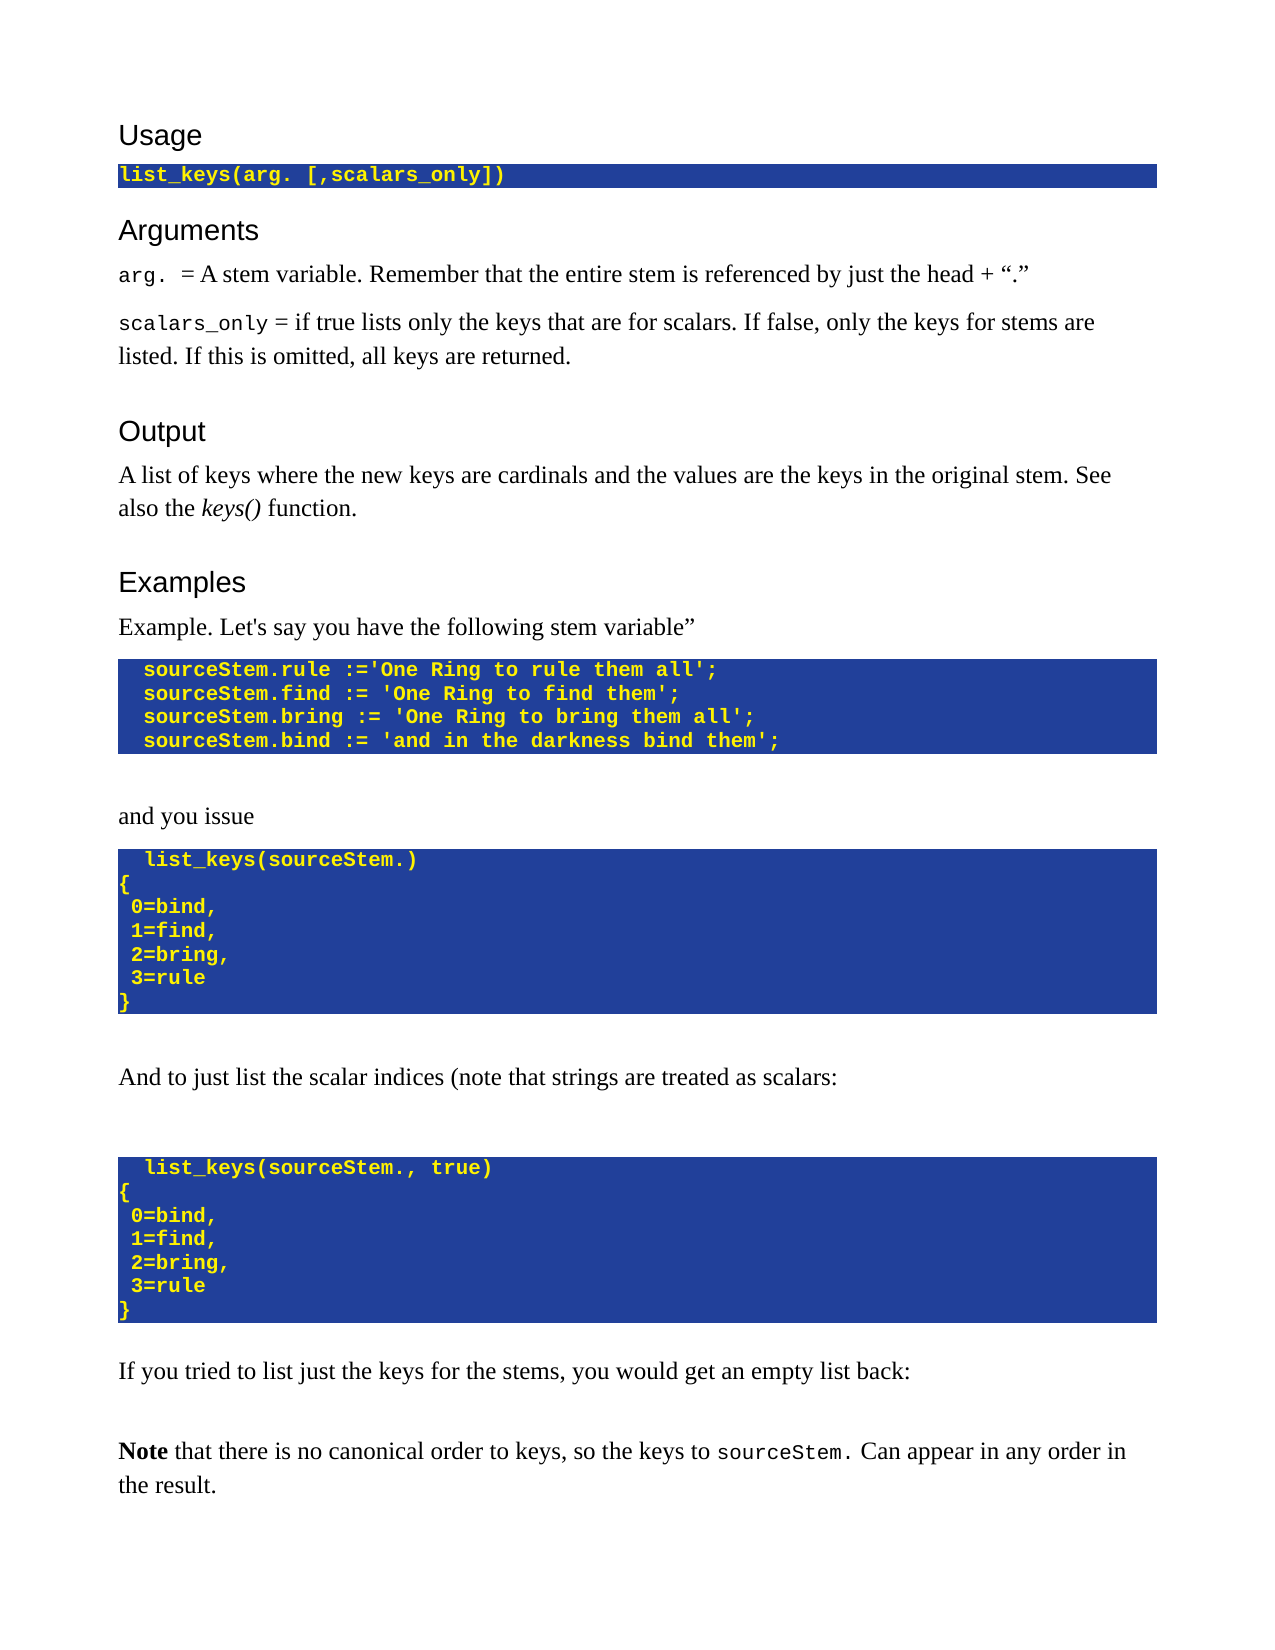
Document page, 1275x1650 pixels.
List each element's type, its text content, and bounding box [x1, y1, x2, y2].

text Note that there is no canonical order to keys, so the keys to sourceStem. Can appear in any order in the result. [118, 1403, 1157, 1499]
text sourceStem.bind := 'and in the darkness bind them'; [118, 730, 1157, 754]
text 2=bring, [118, 943, 1157, 967]
text If you tried to list just the keys for the stems, you would get an empty list back: [118, 1323, 1157, 1384]
subtitle Usage [118, 118, 1157, 152]
text { [118, 1181, 1157, 1204]
text list_keys(sourceStem.) [118, 849, 1157, 873]
text } [118, 991, 1157, 1014]
text arg. = A stem variable. Remember that the entire stem is referenced by just the head + “.” [118, 259, 1157, 288]
text 0=bind, [118, 1204, 1157, 1228]
text sourceStem.bring := 'One Ring to bring them all'; [118, 706, 1157, 730]
text scalars_only = if true lists only the keys that are for scalars. If false, only the keys for stems are listed. If this is omitted, all keys are returned. [118, 307, 1157, 370]
text sourceStem.rule :='One Ring to rule them all'; [118, 659, 1157, 683]
text 1=find, [118, 1228, 1157, 1252]
text 2=bring, [118, 1252, 1157, 1276]
text } [118, 1299, 1157, 1323]
text { [118, 873, 1157, 896]
text 0=bind, [118, 896, 1157, 920]
subtitle Output [118, 414, 1157, 447]
text list_keys(sourceStem., true) [118, 1157, 1157, 1181]
text and you issue [118, 801, 1157, 830]
text 3=rule [118, 967, 1157, 991]
subtitle Examples [118, 566, 1157, 599]
text A list of keys where the new keys are cardinals and the values are the keys in the original stem. See also the keys() function. [118, 460, 1157, 522]
text 3=rule [118, 1276, 1157, 1299]
text list_keys(arg. [,scalars_only]) [118, 164, 1157, 188]
text And to just list the scalar indices (note that strings are treated as scalars: [118, 1062, 1157, 1091]
text sourceStem.find := 'One Ring to find them'; [118, 683, 1157, 706]
text 1=find, [118, 920, 1157, 943]
text Example. Let's say you have the following stem variable” [118, 612, 1157, 640]
subtitle Arguments [118, 213, 1157, 246]
